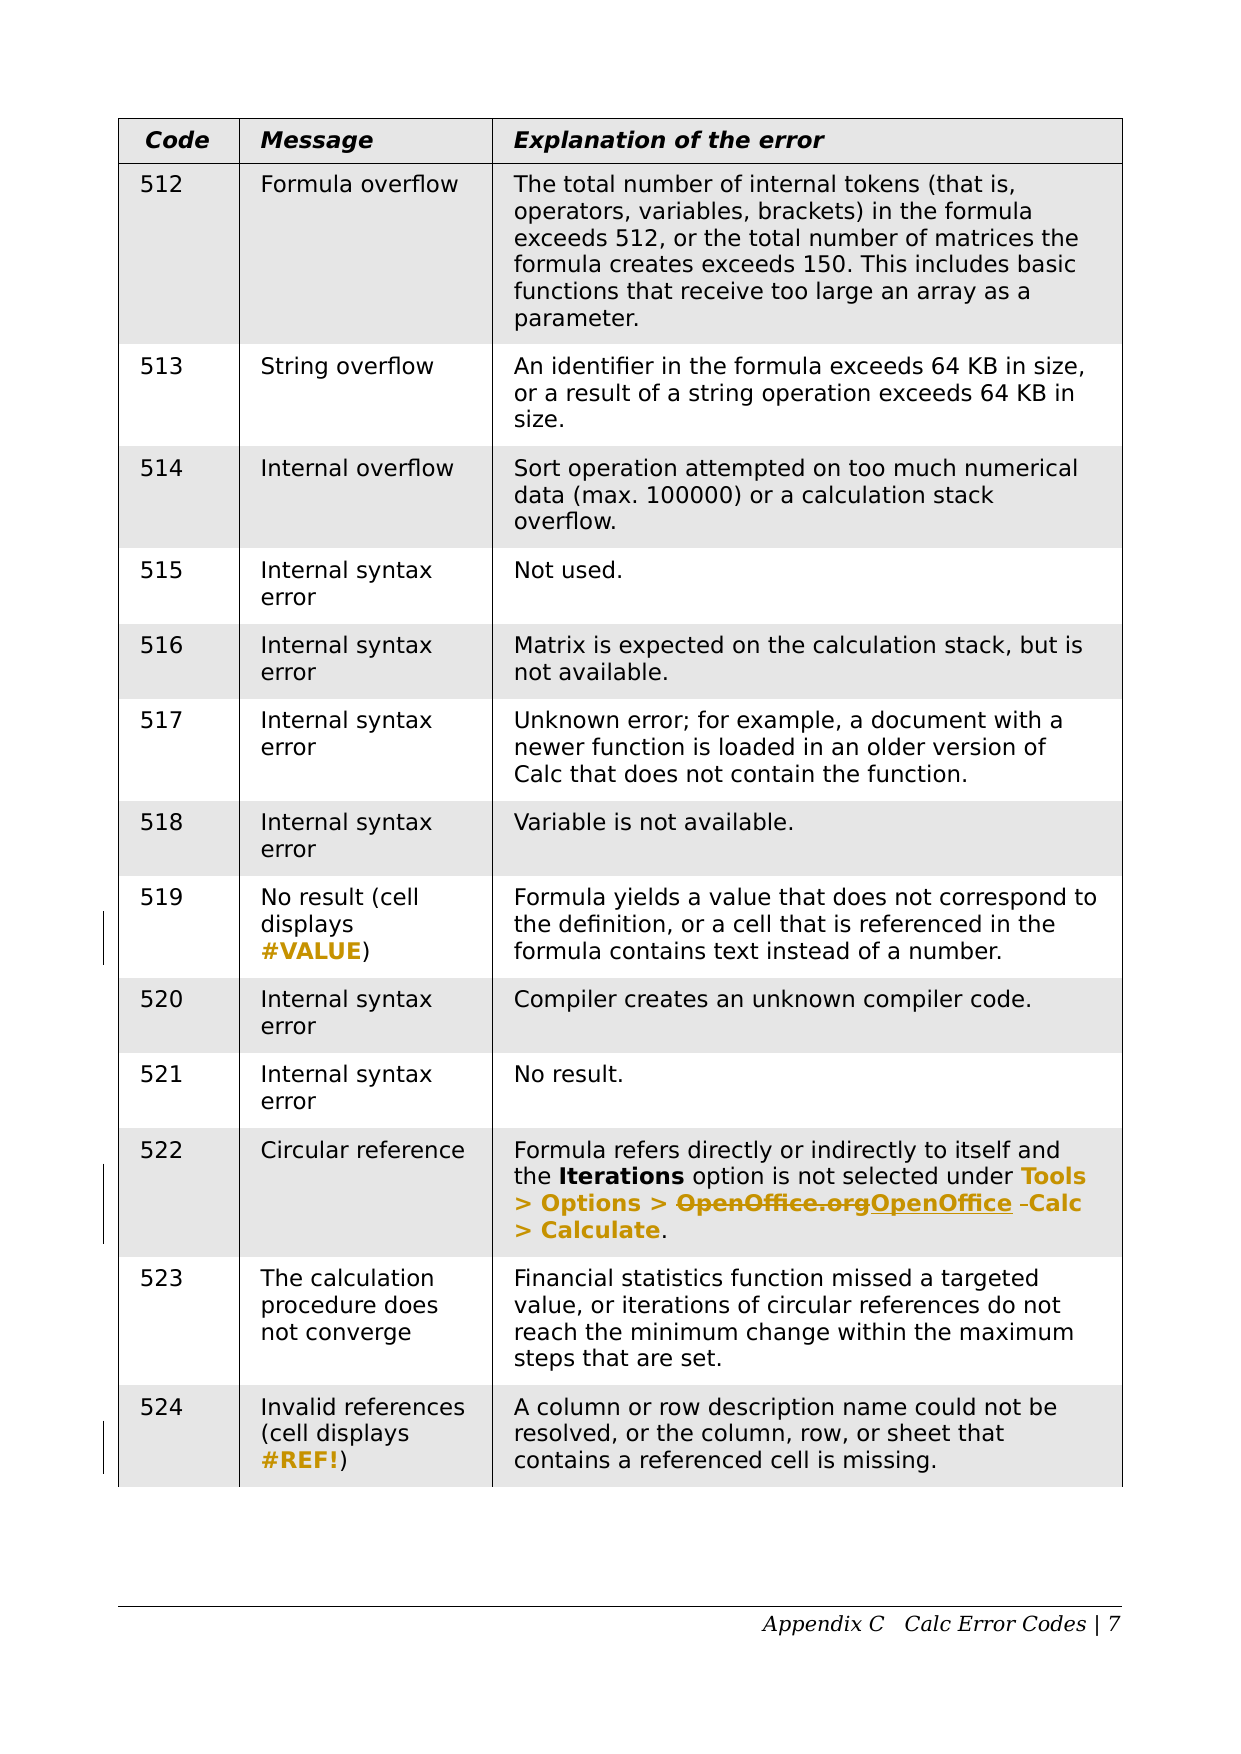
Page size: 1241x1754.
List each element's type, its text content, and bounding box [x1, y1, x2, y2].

table_header Code [119, 119, 239, 163]
table_cell 522 [119, 1128, 239, 1257]
table_cell An identifier in the formula exceeds 64 KB in size, or a result of a string operation exceeds 64 KB in size. [493, 345, 1122, 446]
table_cell Internal syntax error [240, 699, 492, 801]
table_cell 515 [119, 548, 239, 623]
table_cell No result. [493, 1053, 1122, 1128]
table_cell 523 [119, 1257, 239, 1385]
table_cell Invalid references (cell displays #REF!) [240, 1385, 492, 1487]
table_cell Sort operation attempted on too much numerical data (max. 100000) or a calculation stack overflow. [493, 446, 1122, 548]
table_cell 519 [119, 876, 239, 978]
table_cell 520 [119, 978, 239, 1053]
table_cell Formula refers directly or indirectly to itself and the Iterations option is not selected under Tools > Options > OpenOffice Calc > Calculate. [493, 1128, 1122, 1257]
table_cell Unknown error; for example, a document with a newer function is loaded in an older version of Calc that does not contain the function. [493, 699, 1122, 801]
table_cell String overflow [240, 345, 492, 446]
table_cell Matrix is expected on the calculation stack, but is not available. [493, 624, 1122, 699]
table_cell Internal syntax error [240, 548, 492, 623]
table_cell Compiler creates an unknown compiler code. [493, 978, 1122, 1053]
table_cell Formula overflow [240, 164, 492, 344]
table_cell Financial statistics function missed a targeted value, or iterations of circular references do not reach the minimum change within the maximum steps that are set. [493, 1257, 1122, 1385]
table_cell A column or row description name could not be resolved, or the column, row, or sheet that contains a referenced cell is missing. [493, 1385, 1122, 1487]
table_cell 518 [119, 801, 239, 876]
table_cell 512 [119, 164, 239, 344]
table_cell 514 [119, 446, 239, 548]
table_cell The calculation procedure does not converge [240, 1257, 492, 1385]
table_header Explanation of the error [493, 119, 1122, 163]
table_cell Internal syntax error [240, 624, 492, 699]
table_cell 521 [119, 1053, 239, 1128]
table_cell 517 [119, 699, 239, 801]
table_cell Internal syntax error [240, 801, 492, 876]
table_cell Internal overflow [240, 446, 492, 548]
table_cell Circular reference [240, 1128, 492, 1257]
table_cell 524 [119, 1385, 239, 1487]
table_cell Internal syntax error [240, 1053, 492, 1128]
table_cell Not used. [493, 548, 1122, 623]
table_cell 513 [119, 345, 239, 446]
table_cell The total number of internal tokens (that is, operators, variables, brackets) in the formula exceeds 512, or the total number of matrices the formula creates exceeds 150. This includes basic functions that receive too large an array as a parameter. [493, 164, 1122, 344]
table_cell Variable is not available. [493, 801, 1122, 876]
table_cell No result (cell displays #VALUE) [240, 876, 492, 978]
table_cell Formula yields a value that does not correspond to the definition, or a cell that is referenced in the formula contains text instead of a number. [493, 876, 1122, 978]
table_cell Internal syntax error [240, 978, 492, 1053]
table_cell 516 [119, 624, 239, 699]
table_header Message [240, 119, 492, 163]
